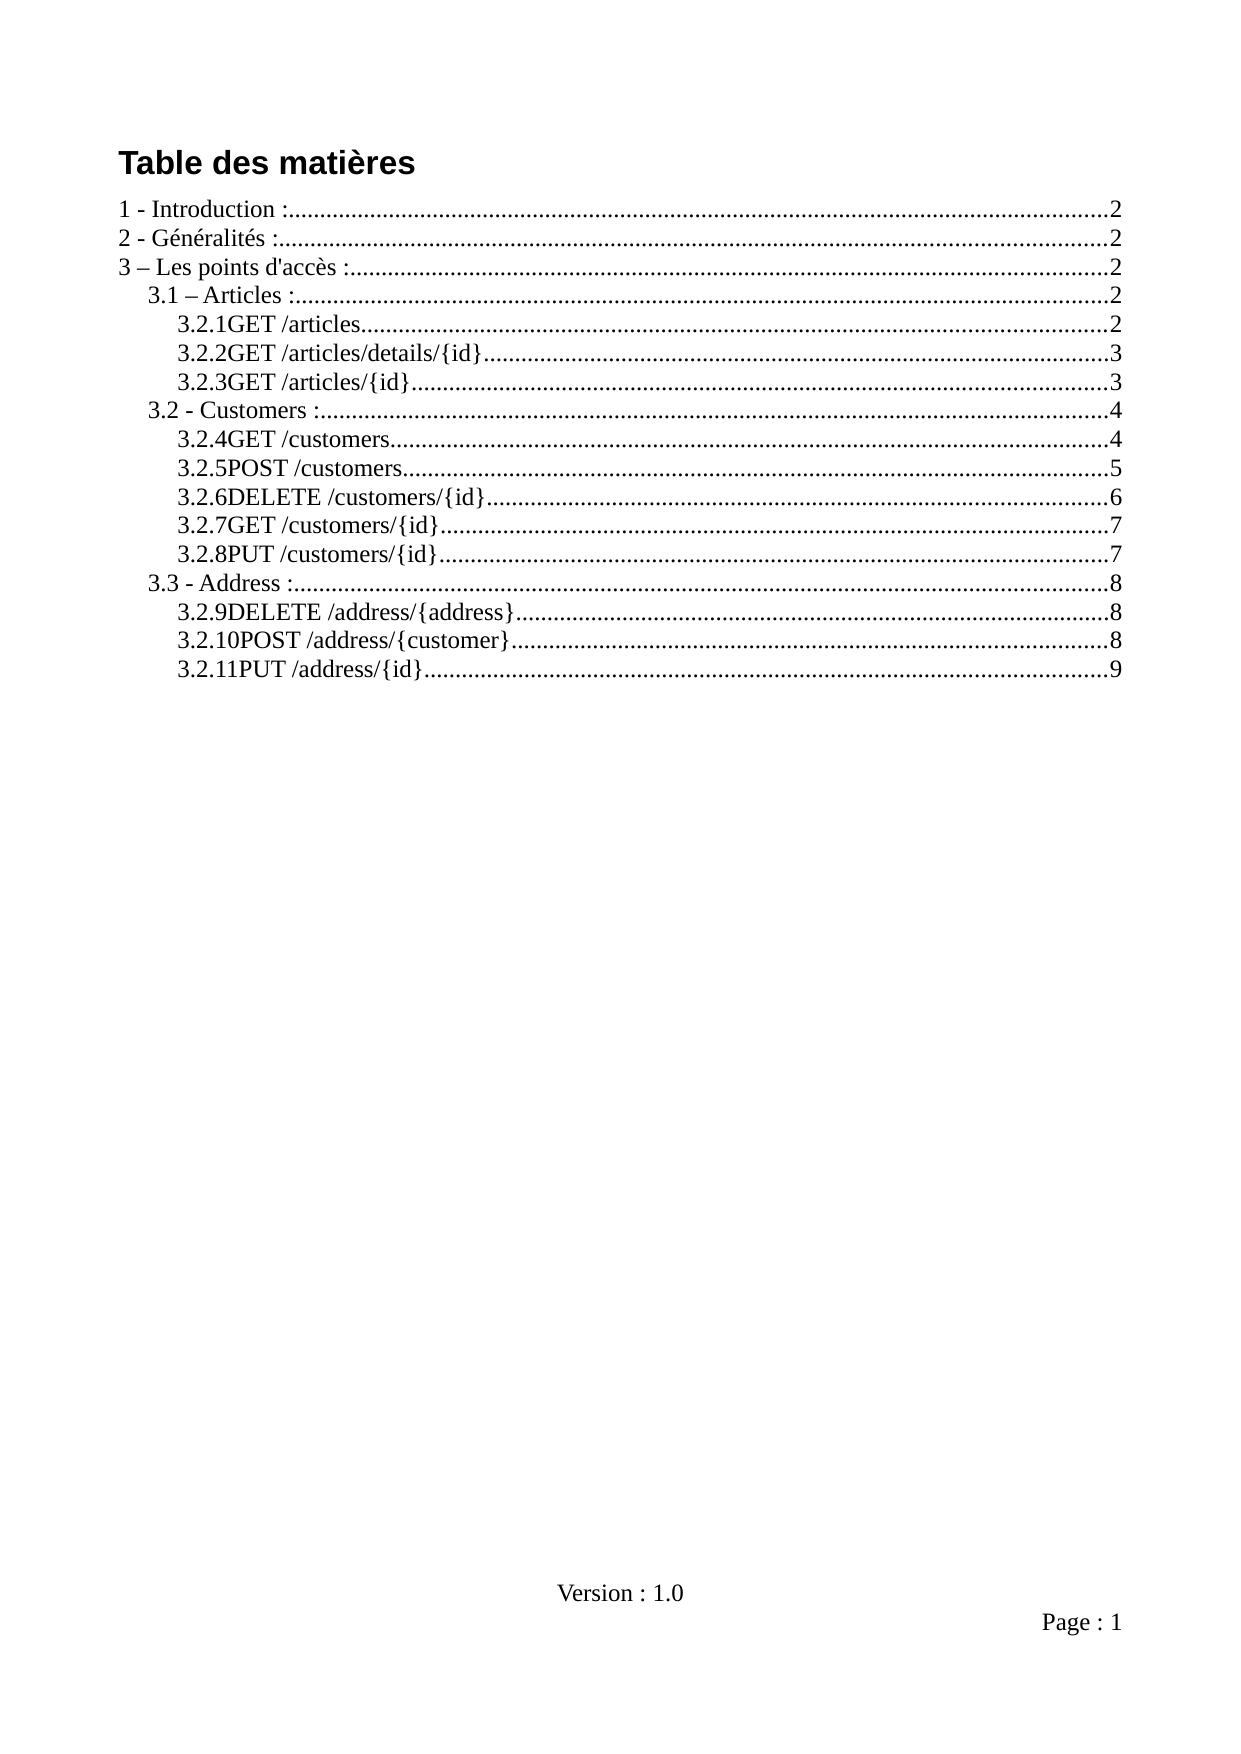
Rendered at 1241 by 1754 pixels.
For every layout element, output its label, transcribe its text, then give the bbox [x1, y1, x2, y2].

text 3.3 - Address : 8 [148, 568, 1122, 597]
text 3.2.3GET /articles/{id} 3 [177, 367, 1122, 395]
text 3.2.4GET /customers 4 [177, 424, 1122, 453]
text 3.1 – Articles : 2 [148, 280, 1122, 309]
text 1 - Introduction : 2 [118, 194, 1122, 223]
text 2 - Généralités : 2 [118, 223, 1122, 252]
text 3.2.2GET /articles/details/{id} 3 [177, 338, 1122, 367]
text 3.2.11PUT /address/{id} 9 [177, 654, 1122, 683]
text 3.2.10POST /address/{customer} 8 [177, 625, 1122, 654]
text 3.2.6DELETE /customers/{id} 6 [177, 482, 1122, 510]
text 3.2 - Customers : 4 [148, 395, 1122, 424]
text 3.2.1GET /articles 2 [177, 309, 1122, 338]
text 3 – Les points d'accès : 2 [118, 252, 1122, 280]
text 3.2.9DELETE /address/{address} 8 [177, 597, 1122, 625]
text 3.2.5POST /customers 5 [177, 453, 1122, 482]
subtitle Table des matières [118, 143, 1122, 182]
text 3.2.7GET /customers/{id} 7 [177, 510, 1122, 539]
text 3.2.8PUT /customers/{id} 7 [177, 539, 1122, 568]
